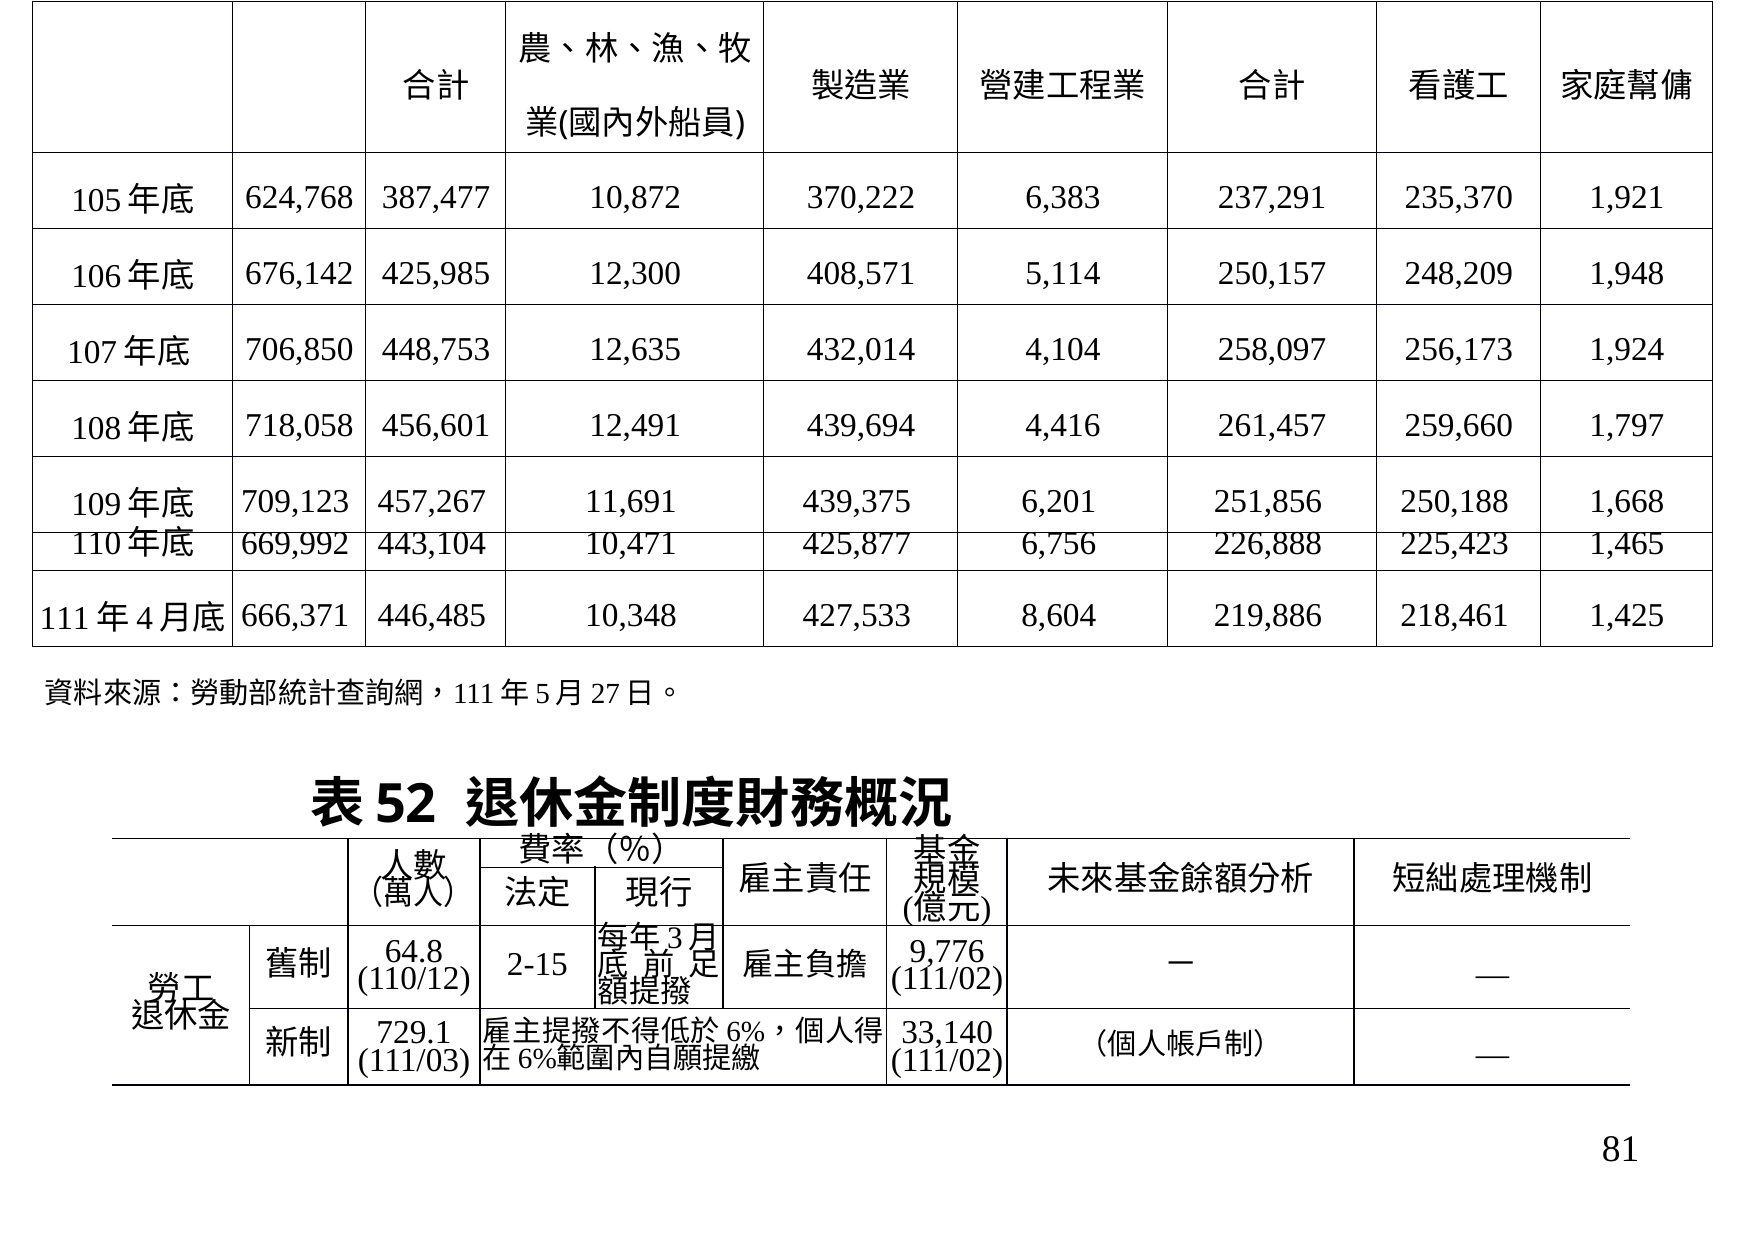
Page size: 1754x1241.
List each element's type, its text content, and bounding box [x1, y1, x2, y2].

table_header 短絀處理機制 [1355, 839, 1630, 925]
table_cell 110年底 [33, 533, 232, 570]
table_cell 370,222 [764, 153, 957, 228]
table_cell 443,104 [366, 533, 505, 570]
table_cell 6,756 [958, 533, 1167, 570]
table_cell 235,370 [1377, 153, 1540, 228]
table_cell 1,921 [1541, 153, 1712, 228]
table_cell 107年底 [33, 305, 232, 380]
table_cell 1,924 [1541, 305, 1712, 380]
table_cell 432,014 [764, 305, 957, 380]
table_cell 106年底 [33, 229, 232, 304]
table_cell 雇主負擔 [724, 926, 886, 1008]
table_cell [233, 2, 365, 152]
table_cell 11,691 [506, 457, 763, 532]
table_cell 448,753 [366, 305, 505, 380]
table_cell 4,104 [958, 305, 1167, 380]
table_cell 457,267 [366, 457, 505, 532]
table_cell 718,058 [233, 381, 365, 456]
table_cell 2-15 [481, 926, 594, 1008]
table_cell 226,888 [1168, 533, 1376, 570]
table_cell — [1355, 926, 1630, 1008]
table_cell 1,948 [1541, 229, 1712, 304]
table_cell 666,371 [233, 571, 365, 646]
table_cell 219,886 [1168, 571, 1376, 646]
table_cell 舊制 [250, 926, 347, 1008]
table_cell 109年底 [33, 457, 232, 532]
table_cell 家庭幫傭 [1541, 2, 1712, 152]
table_cell 10,872 [506, 153, 763, 228]
table_cell 669,992 [233, 533, 365, 570]
table_cell 1,465 [1541, 533, 1712, 570]
table_cell 251,856 [1168, 457, 1376, 532]
table_cell 6,383 [958, 153, 1167, 228]
table_cell 現行 [596, 868, 722, 925]
table_cell 108年底 [33, 381, 232, 456]
table_cell [33, 2, 232, 152]
table_cell 10,471 [506, 533, 763, 570]
table_cell 1,797 [1541, 381, 1712, 456]
table_cell 237,291 [1168, 153, 1376, 228]
table_cell 261,457 [1168, 381, 1376, 456]
table_cell 12,635 [506, 305, 763, 380]
table_cell 4,416 [958, 381, 1167, 456]
table_cell 9,776 (111/02) [887, 926, 1006, 1008]
table_header 基金 規模 (億元) [887, 839, 1006, 925]
table_cell 6,201 [958, 457, 1167, 532]
table_cell 8,604 [958, 571, 1167, 646]
table_cell 456,601 [366, 381, 505, 456]
table_cell 439,694 [764, 381, 957, 456]
table_cell 706,850 [233, 305, 365, 380]
table_cell 439,375 [764, 457, 957, 532]
table_cell 624,768 [233, 153, 365, 228]
table_cell 256,173 [1377, 305, 1540, 380]
table_cell 408,571 [764, 229, 957, 304]
table_cell － [1008, 926, 1353, 1008]
table_cell 勞工 退休金 [112, 926, 249, 1084]
table_cell 33,140 (111/02) [887, 1009, 1006, 1084]
table_header 人數 （萬人） [349, 839, 479, 925]
table_cell 250,157 [1168, 229, 1376, 304]
table_header [112, 839, 347, 925]
table_cell 425,985 [366, 229, 505, 304]
table_cell 合計 [1168, 2, 1376, 152]
table_cell 248,209 [1377, 229, 1540, 304]
table_cell 387,477 [366, 153, 505, 228]
table_cell 法定 [481, 868, 594, 925]
table_cell 64.8 (110/12) [349, 926, 479, 1008]
table_cell 225,423 [1377, 533, 1540, 570]
table_cell 676,142 [233, 229, 365, 304]
table_cell 446,485 [366, 571, 505, 646]
text 表52 退休金制度財務概況 [103, 760, 1639, 838]
table_cell 10,348 [506, 571, 763, 646]
table_cell 每年3月底前足額提撥 [596, 926, 722, 1008]
table_cell 729.1 (111/03) [349, 1009, 479, 1084]
table_cell 12,300 [506, 229, 763, 304]
table_cell 111年4月底 [33, 571, 232, 646]
table_header 費率（％） [481, 839, 722, 866]
text 資料來源：勞動部統計查詢網，111年5月27日。 [44, 647, 1639, 722]
table_cell 5,114 [958, 229, 1167, 304]
table_cell 雇主提撥不得低於6%，個人得在6%範圍內自願提繳 [481, 1009, 886, 1084]
table_cell 709,123 [233, 457, 365, 532]
table_cell 425,877 [764, 533, 957, 570]
table_cell 1,668 [1541, 457, 1712, 532]
table_cell 農、林、漁、牧業(國內外船員) [506, 2, 763, 152]
table_cell — [1355, 1009, 1630, 1084]
table_cell 258,097 [1168, 305, 1376, 380]
table_cell 218,461 [1377, 571, 1540, 646]
table_cell 製造業 [764, 2, 957, 152]
table_cell （個人帳戶制） [1008, 1009, 1353, 1084]
table_cell 12,491 [506, 381, 763, 456]
table_cell 105年底 [33, 153, 232, 228]
table_cell 看護工 [1377, 2, 1540, 152]
table_cell 營建工程業 [958, 2, 1167, 152]
table_cell 合計 [366, 2, 505, 152]
table_cell 250,188 [1377, 457, 1540, 532]
table_cell 427,533 [764, 571, 957, 646]
table_cell 新制 [250, 1009, 347, 1084]
table_cell 259,660 [1377, 381, 1540, 456]
table_cell 1,425 [1541, 571, 1712, 646]
table_header 未來基金餘額分析 [1008, 839, 1353, 925]
table_header 雇主責任 [724, 839, 886, 925]
